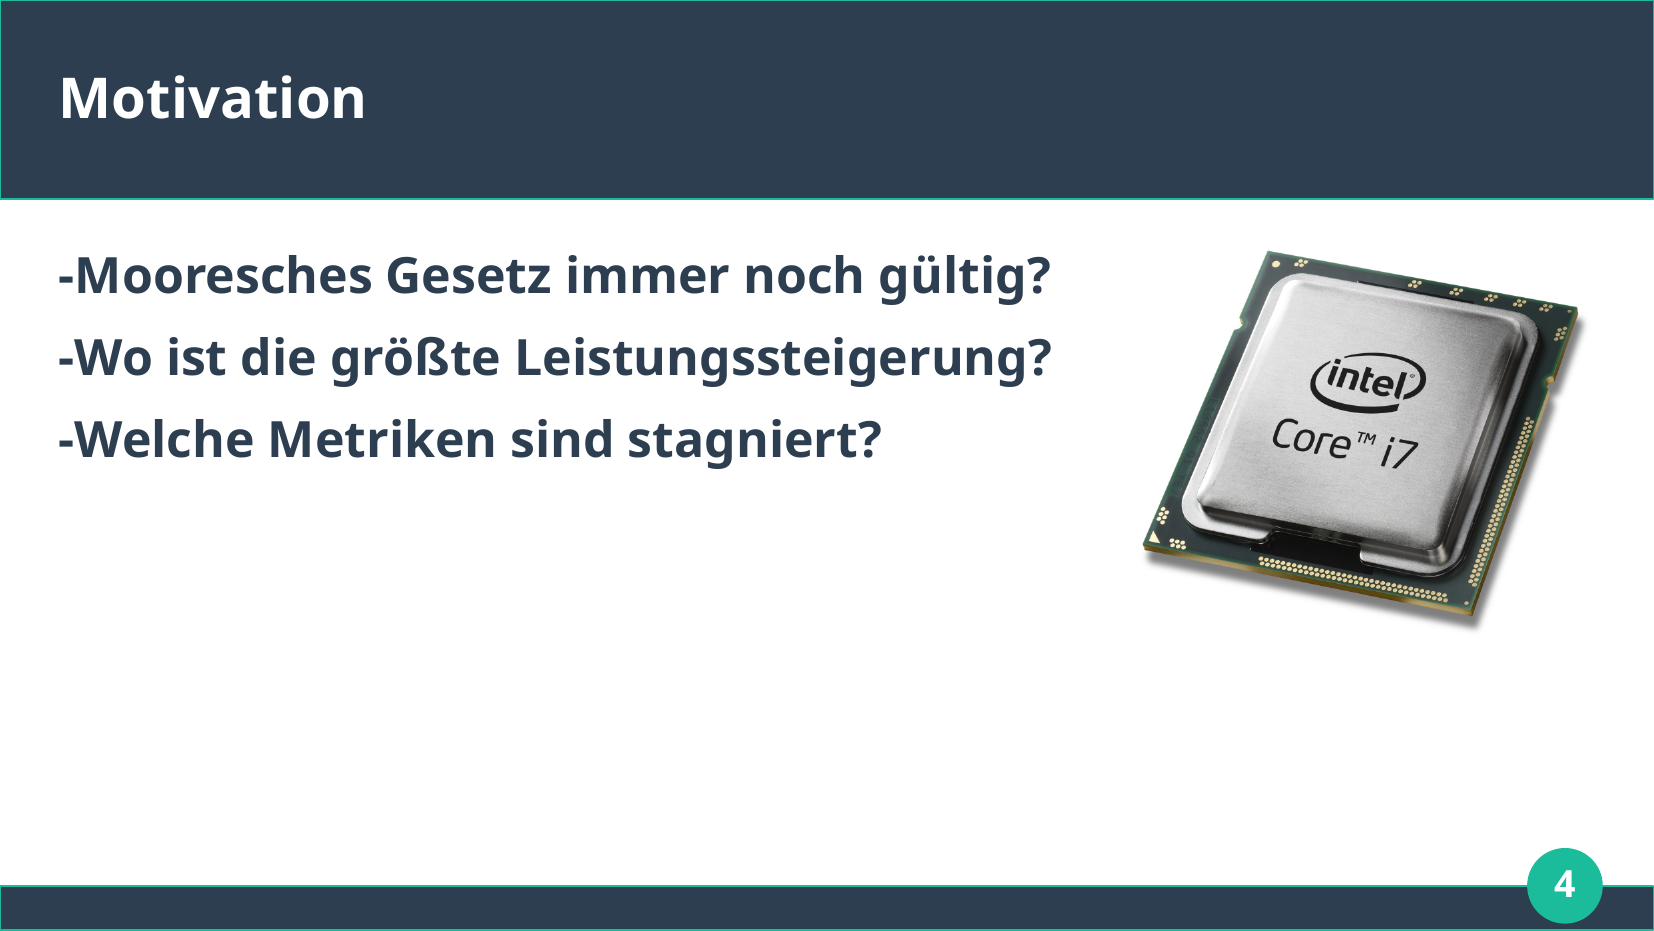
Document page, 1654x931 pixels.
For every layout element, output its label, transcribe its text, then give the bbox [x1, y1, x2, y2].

text_box [1505, 848, 1625, 923]
title Motivation [59, 37, 1595, 155]
list -Mooresches Gesetz immer noch gültig? -Wo ist die größte Leistungssteigerung? -Welche Metriken sind stagniert? [59, 243, 1595, 864]
picture [1131, 243, 1595, 643]
